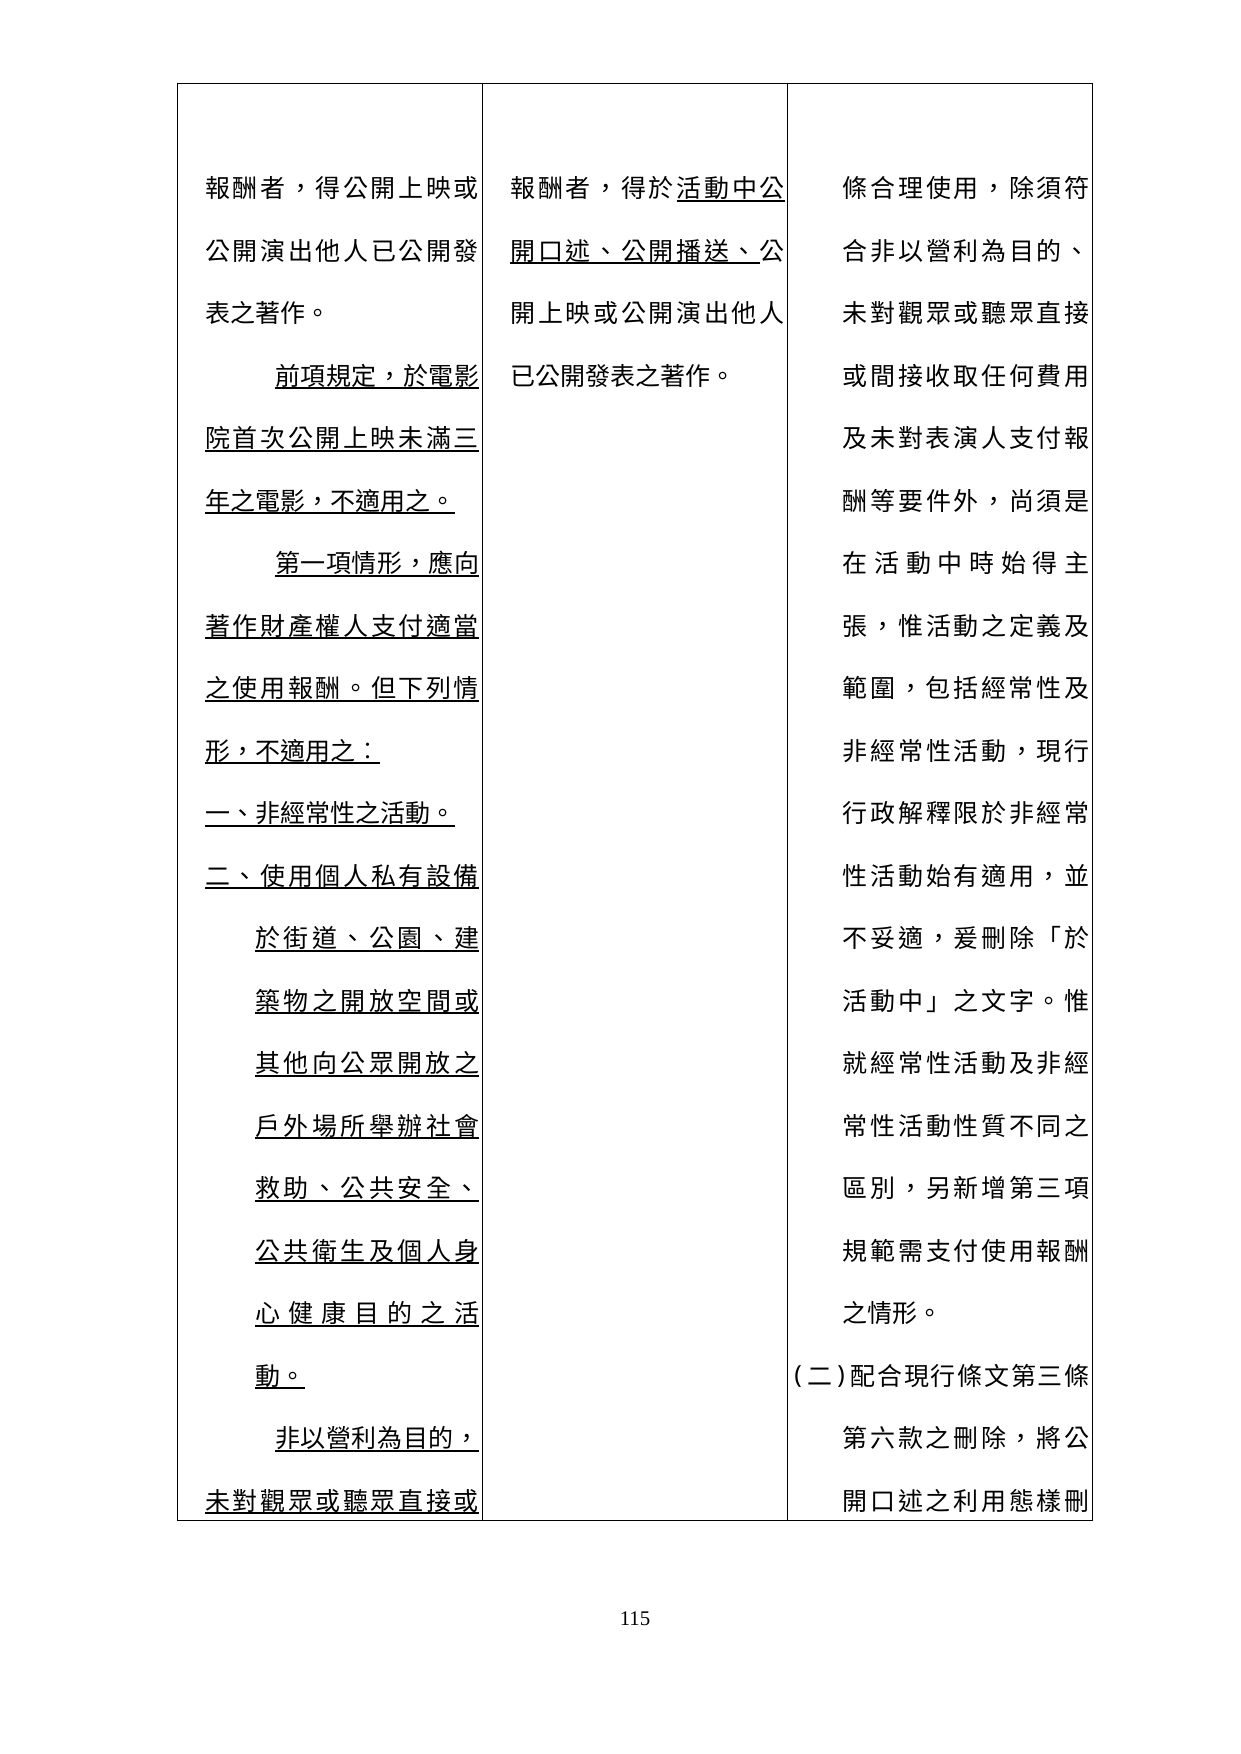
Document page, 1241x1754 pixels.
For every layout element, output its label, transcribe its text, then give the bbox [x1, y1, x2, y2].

table_cell 條合理使用，除須符合非以營利為目的、未對觀眾或聽眾直接或間接收取任何費用及未對表演人支付報酬等要件外，尚須是在活動中時始得主張，惟活動之定義及範圍，包括經常性及非經常性活動，現行行政解釋限於非經常性活動始有適用，並不妥適，爰刪除「於活動中」之文字。惟就經常性活動及非經常性活動性質不同之區別，另新增第三項規範需支付使用報酬之情形。 (二)配合現行條文第三條第六款之刪除，將公開口述之利用態樣刪 [788, 84, 1092, 1520]
table_cell 報酬者，得於活動中公開口述、公開播送、公開上映或公開演出他人已公開發表之著作。 [483, 84, 787, 1520]
table_cell 報酬者，得公開上映或公開演出他人已公開發表之著作。 前項規定，於電影院首次公開上映未滿三年之電影，不適用之。 第一項情形，應向著作財產權人支付適當之使用報酬。但下列情形，不適用之︰ 一、非經常性之活動。 二、使用個人私有設備於街道、公園、建築物之開放空間或其他向公眾開放之戶外場所舉辦社會救助、公共安全、公共衛生及個人身心健康目的之活動。 非以營利為目的，未對觀眾或聽眾直接或 [178, 84, 482, 1520]
